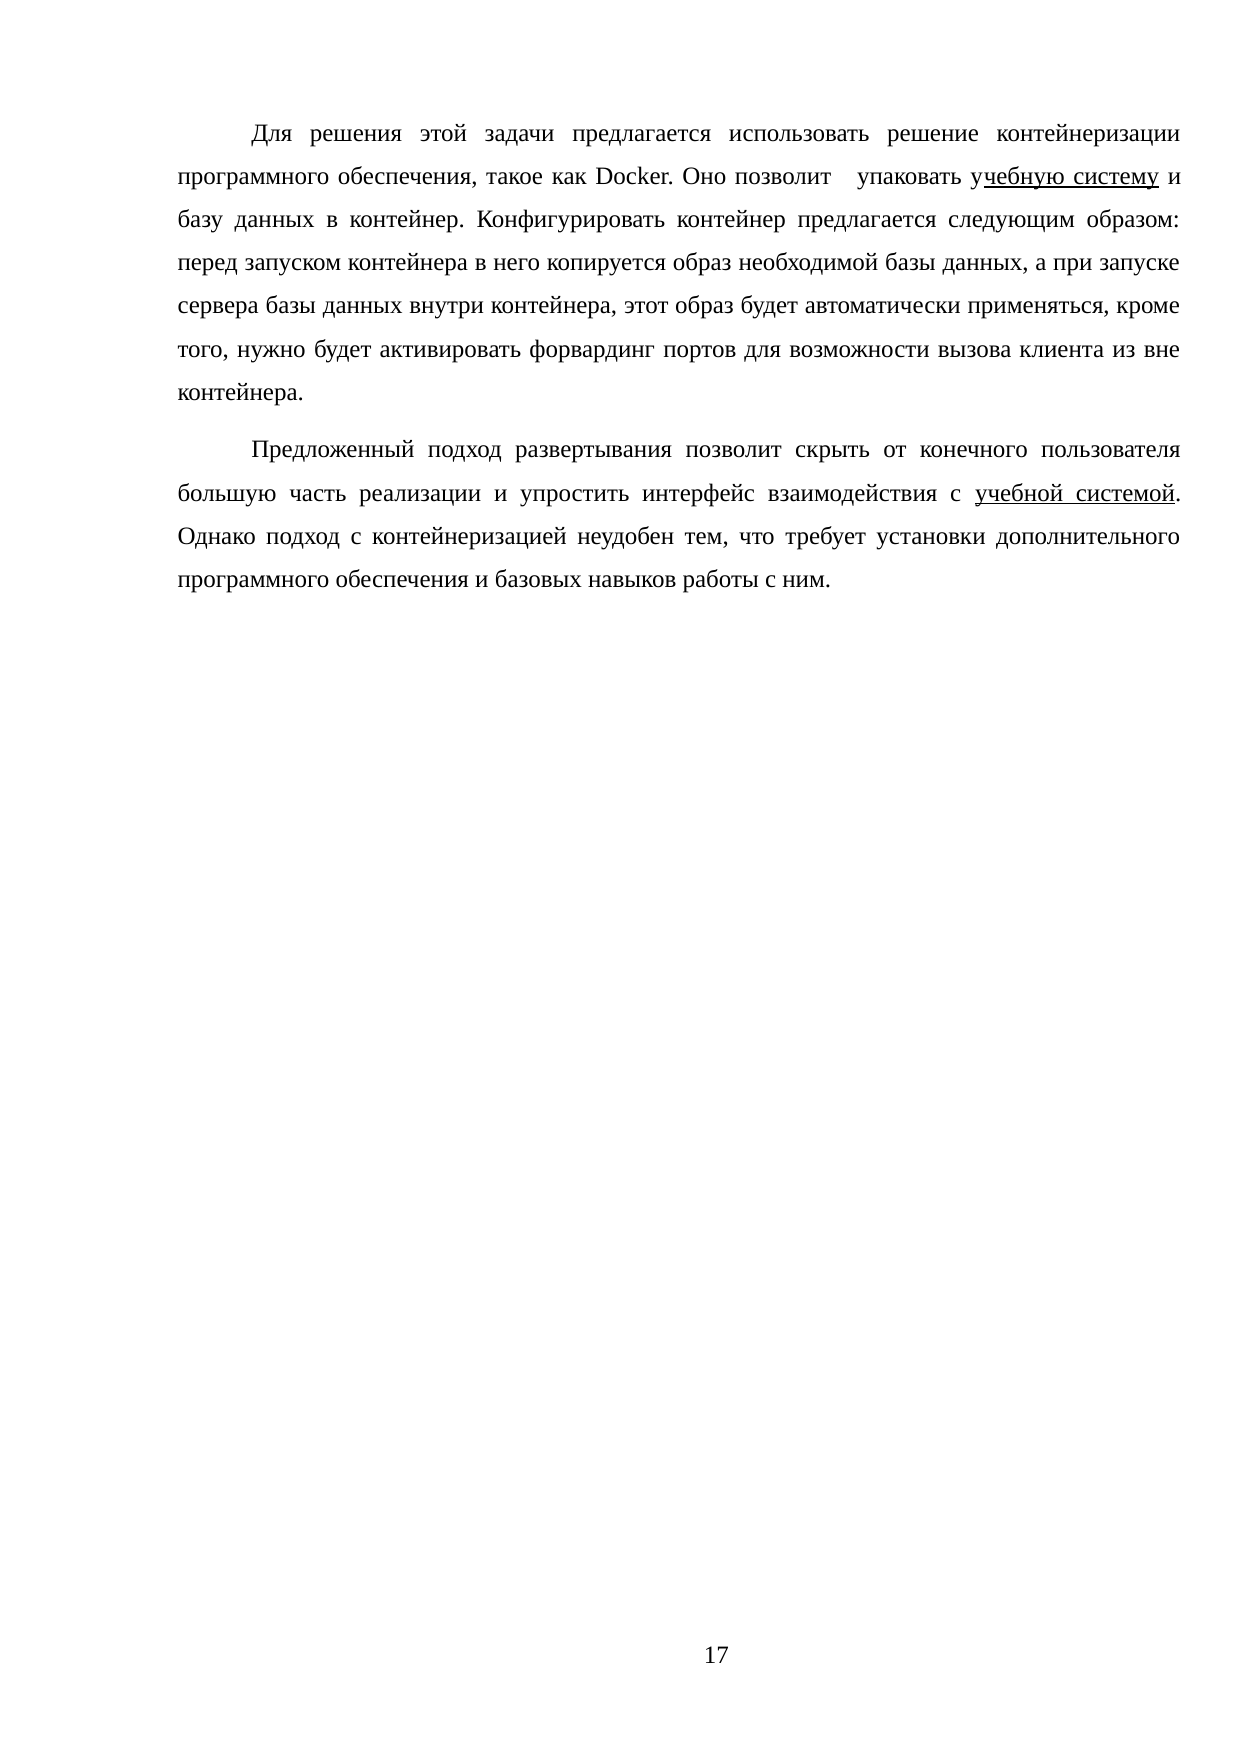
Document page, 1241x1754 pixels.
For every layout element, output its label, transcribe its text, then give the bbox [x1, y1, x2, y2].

text Предложенный подход развертывания позволит скрыть от конечного пользователя большую часть реализации и упростить интерфейс взаимодействия с учебной системой. Однако подход с контейнеризацией неудобен тем, что требует установки дополнительного программного обеспечения и базовых навыков работы с ним. [177, 434, 1181, 593]
text Для решения этой задачи предлагается использовать решение контейнеризации программного обеспечения, такое как Docker. Оно позволит упаковать учебную систему и базу данных в контейнер. Конфигурировать контейнер предлагается следующим образом: перед запуском контейнера в него копируется образ необходимой базы данных, а при запуске сервера базы данных внутри контейнера, этот образ будет автоматически применяться, кроме того, нужно будет активировать форвардинг портов для возможности вызова клиента из вне контейнера. [177, 118, 1181, 406]
